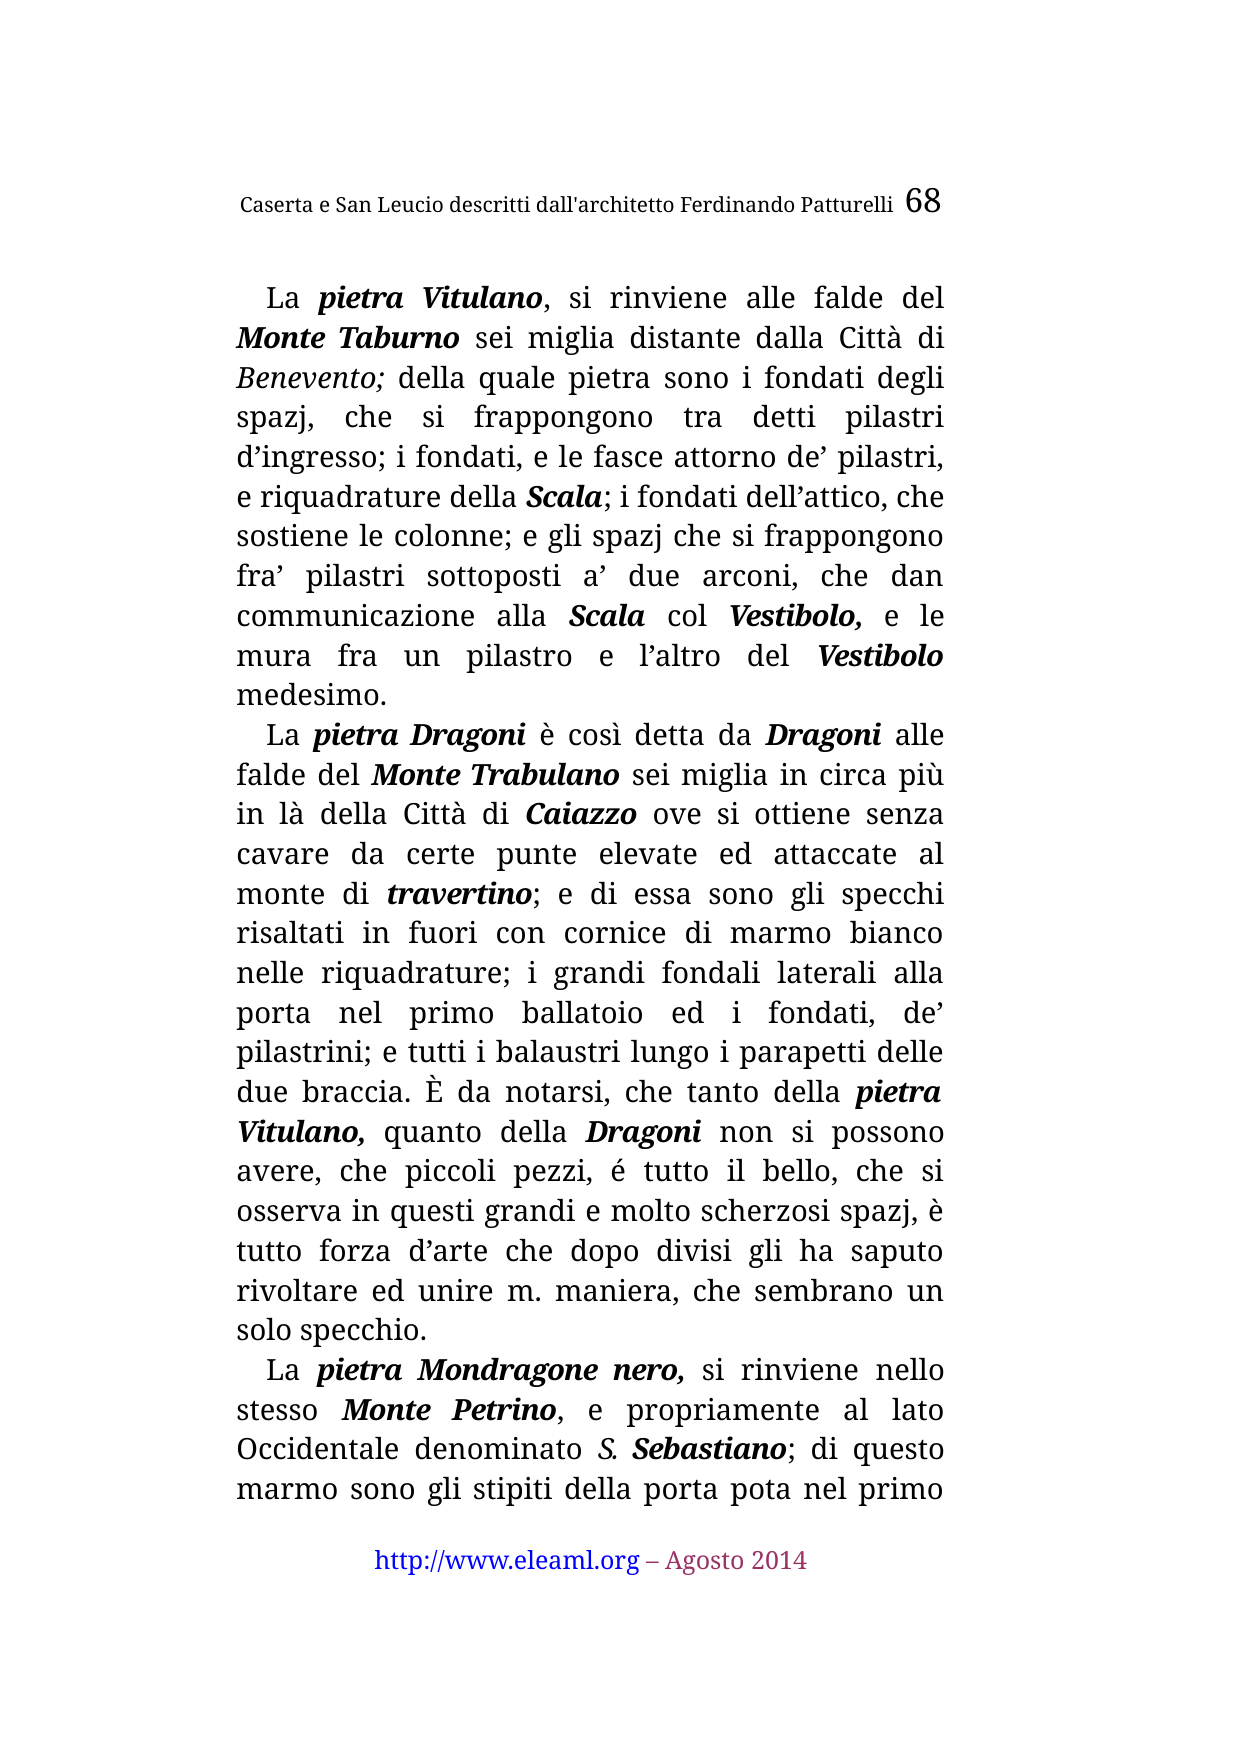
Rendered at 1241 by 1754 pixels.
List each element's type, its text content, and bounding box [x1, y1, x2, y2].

text La pietra Dragoni è così detta da Dragoni alle falde del Monte Trabulano sei miglia in circa più in là della Città di Caiazzo ove si ottiene senza cavare da certe punte elevate ed attaccate al monte di travertino; e di essa sono gli specchi risaltati in fuori con cornice di marmo bianco nelle riquadrature; i grandi fondali laterali alla porta nel primo ballatoio ed i fondati, de’ pilastrini; e tutti i balaustri lungo i parapetti delle due braccia. È da notarsi, che tanto della pietra Vitulano, quanto della Dragoni non si possono avere, che piccoli pezzi, é tutto il bello, che si osserva in questi grandi e molto scherzosi spazj, è tutto forza d’arte che dopo divisi gli ha saputo rivoltare ed unire m. maniera, che sembrano un solo specchio. [236, 714, 945, 1349]
text La pietra Mondragone nero, si rinviene nello stesso Monte Petrino, e propriamente al lato Occidentale denominato S. Sebastiano; di questo marmo sono gli stipiti della porta pota nel primo [236, 1349, 945, 1508]
text La pietra Vitulano, si rinviene alle falde del Monte Taburno sei miglia distante dalla Città di Benevento; della quale pietra sono i fondati degli spazj, che si frappongono tra detti pilastri d’ingresso; i fondati, e le fasce attorno de’ pilastri, e riquadrature della Scala; i fondati dell’attico, che sostiene le colonne; e gli spazj che si frappongono fra’ pilastri sottoposti a’ due arconi, che dan communicazione alla Scala col Vestibolo, e le mura fra un pilastro e l’altro del Vestibolo medesimo. [236, 278, 945, 714]
